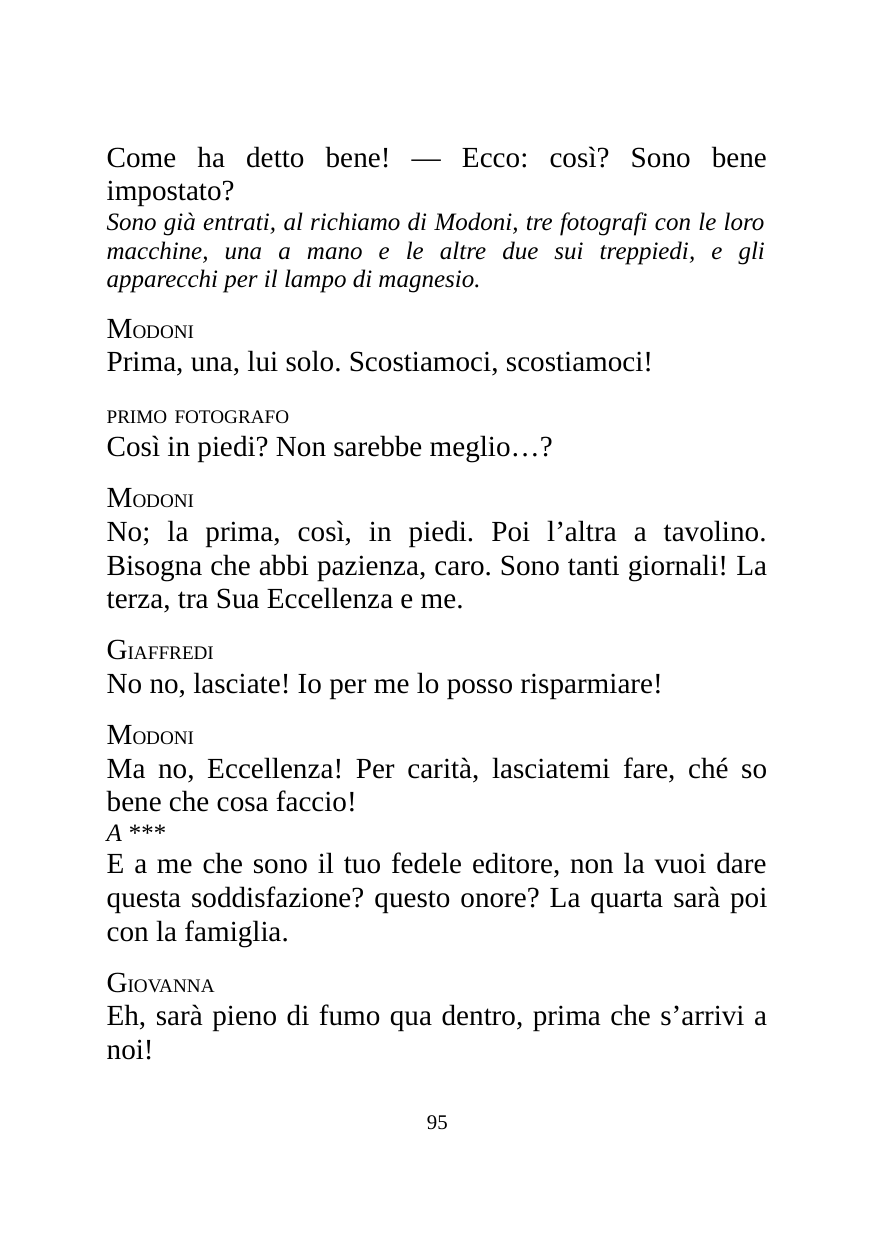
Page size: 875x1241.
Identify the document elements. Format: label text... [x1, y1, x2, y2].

text A *** [106, 818, 768, 847]
text Giaffredi [106, 632, 768, 666]
text Prima, una, lui solo. Scostiamoci, scostiamoci! [106, 344, 768, 378]
text Come ha detto bene! — Ecco: così? Sono bene impostato? [106, 140, 768, 207]
text Sono già entrati, al richiamo di Modoni, tre fotografi con le loro macchine, una a mano e le altre due sui treppiedi, e gli apparecchi per il lampo di magnesio. [106, 207, 768, 293]
text Giovanna [106, 965, 768, 998]
text Modoni [106, 311, 768, 344]
text E a me che sono il tuo fedele editore, non la vuoi dare questa soddisfazione? questo onore? La quarta sarà poi con la famiglia. [106, 847, 768, 947]
text Modoni [106, 717, 768, 751]
text No no, lasciate! Io per me lo posso risparmiare! [106, 666, 768, 699]
text primo fotografo [106, 396, 768, 429]
text Ma no, Eccellenza! Per carità, lasciatemi fare, ché so bene che cosa faccio! [106, 751, 768, 818]
text Modoni [106, 481, 768, 514]
text Eh, sarà pieno di fumo qua dentro, prima che s’arrivi a noi! [106, 998, 768, 1066]
text No; la prima, così, in piedi. Poi l’altra a tavolino. Bisogna che abbi pazienza, caro. Sono tanti giornali! La terza, tra Sua Eccellenza e me. [106, 514, 768, 615]
text Così in piedi? Non sarebbe meglio…? [106, 429, 768, 463]
